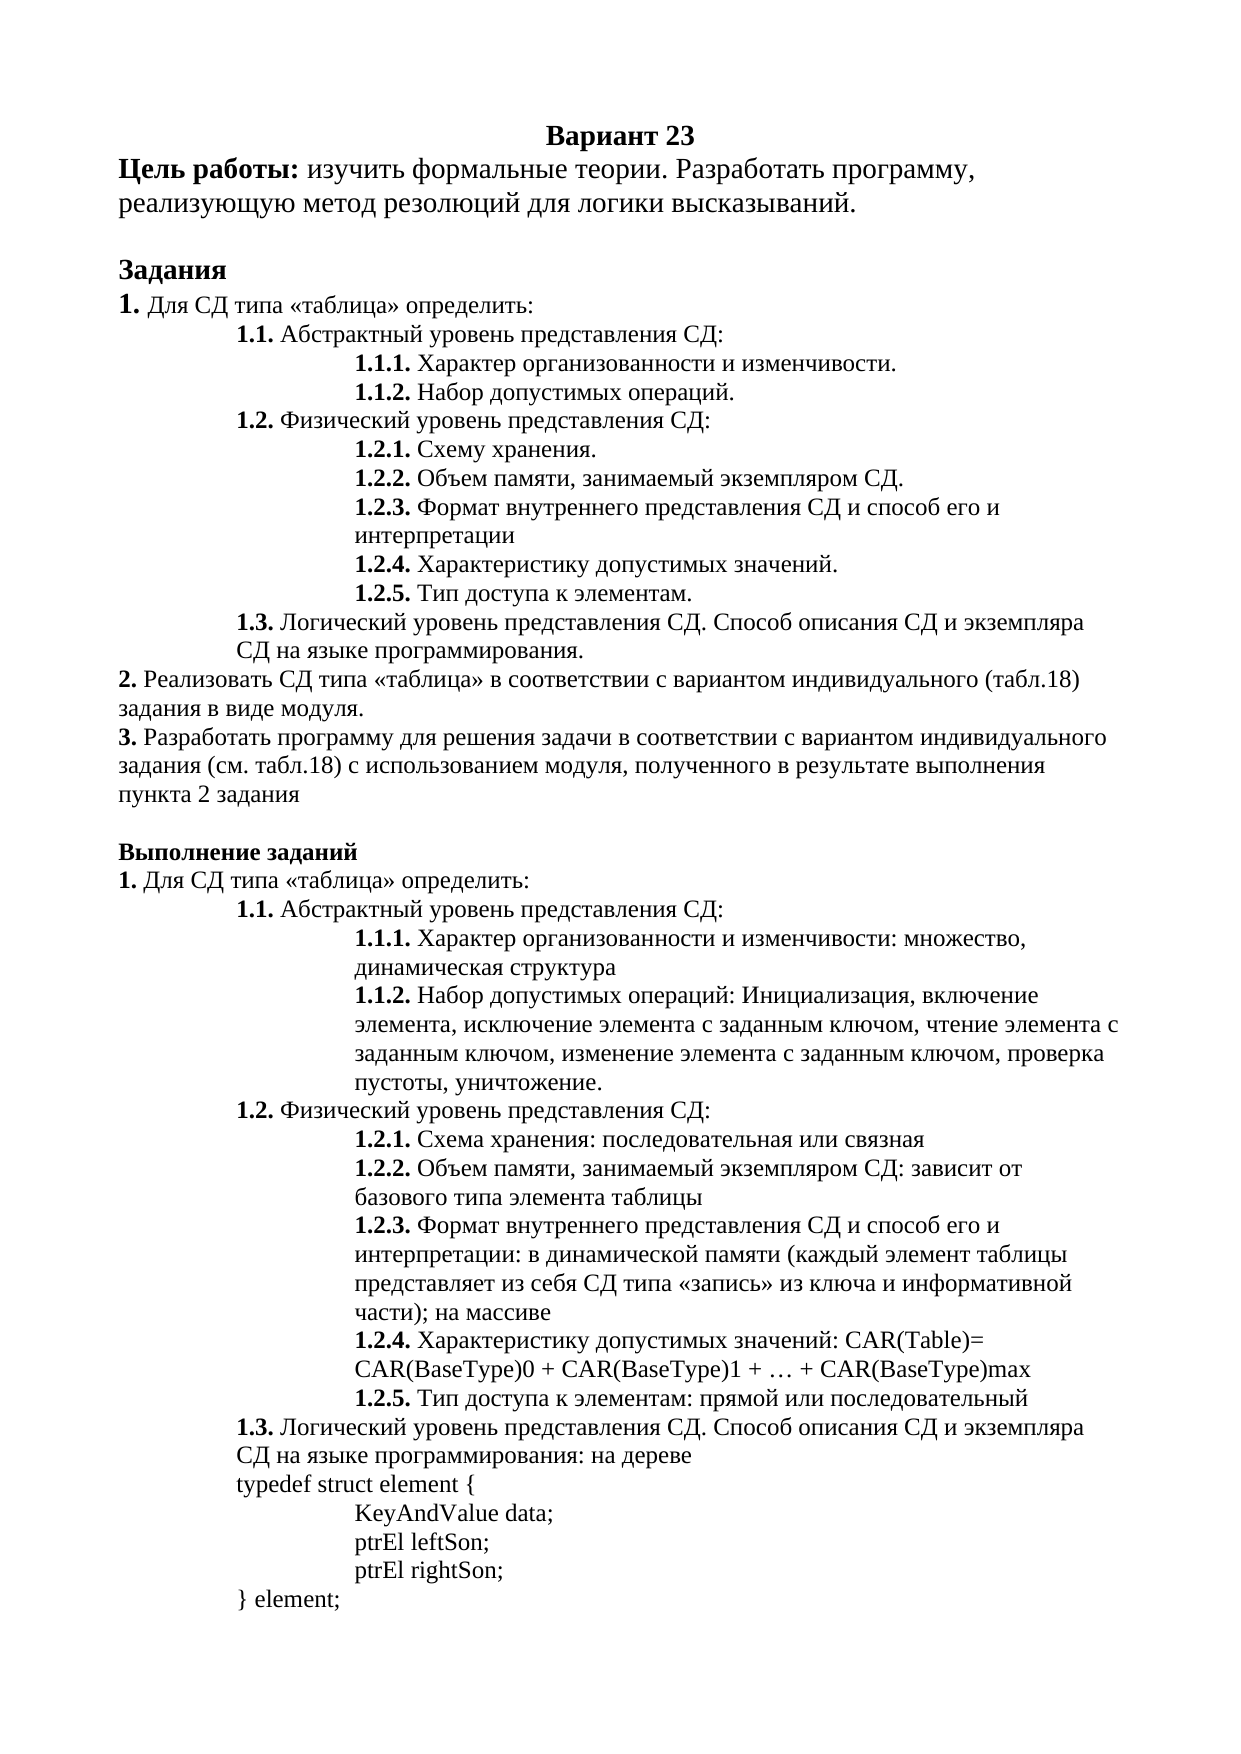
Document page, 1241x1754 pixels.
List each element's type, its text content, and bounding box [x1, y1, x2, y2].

text 2. Реализовать СД типа «таблица» в соответствии с вариантом индивидуального (табл.18) задания в виде модуля. [118, 664, 1122, 722]
text 1.2.3. Формат внутреннего представления СД и способ его и интерпретации: в динамической памяти (каждый элемент таблицы представляет из себя СД типа «запись» из ключа и информативной части); на массиве [118, 1211, 1122, 1326]
text 1.3. Логический уровень представления СД. Способ описания СД и экземпляра СД на языке программирования: на дереве [118, 1412, 1122, 1469]
text 1.2. Физический уровень представления СД: [118, 406, 1122, 434]
text 1.1.1. Характер организованности и изменчивости: множество, динамическая структура [118, 923, 1122, 981]
text 1.1.2. Набор допустимых операций: Инициализация, включение элемента, исключение элемента с заданным ключом, чтение элемента с заданным ключом, изменение элемента с заданным ключом, проверка пустоты, уничтожение. [118, 981, 1122, 1096]
text 1.2.2. Объем памяти, занимаемый экземпляром СД. [118, 463, 1122, 492]
text 1.2.1. Схему хранения. [118, 434, 1122, 463]
text ptrEl leftSon; [118, 1527, 1122, 1556]
text 1.2.3. Формат внутреннего представления СД и способ его и интерпретации [118, 492, 1122, 549]
text 3. Разработать программу для решения задачи в соответствии с вариантом индивидуального задания (см. табл.18) с использованием модуля, полученного в результате выполнения пункта 2 задания [118, 722, 1122, 808]
text 1.2. Физический уровень представления СД: [118, 1096, 1122, 1124]
text 1.2.5. Тип доступа к элементам. [118, 578, 1122, 607]
text typedef struct element { [118, 1469, 1122, 1498]
text 1.2.4. Характеристику допустимых значений: CAR(Table)= CAR(BaseType)0 + CAR(BaseType)1 + … + CAR(BaseType)max [118, 1326, 1122, 1383]
text 1.1.1. Характер организованности и изменчивости. [118, 348, 1122, 377]
text } element; [118, 1584, 1122, 1613]
text 1.3. Логический уровень представления СД. Способ описания СД и экземпляра СД на языке программирования. [118, 607, 1122, 664]
text Задания [118, 252, 1122, 286]
text 1. Для СД типа «таблица» определить: [118, 866, 1122, 894]
text 1.2.1. Схема хранения: последовательная или связная [118, 1124, 1122, 1153]
text 1.2.2. Объем памяти, занимаемый экземпляром СД: зависит от базового типа элемента таблицы [118, 1153, 1122, 1211]
text 1.1. Абстрактный уровень представления СД: [118, 319, 1122, 348]
text Цель работы: изучить формальные теории. Разработать программу, реализующую метод резолюций для логики высказываний. [118, 152, 1122, 219]
text Вариант 23 [118, 118, 1122, 152]
text ptrEl rightSon; [118, 1556, 1122, 1584]
text Выполнение заданий [118, 837, 1122, 866]
text KeyAndValue data; [118, 1498, 1122, 1527]
text 1. Для СД типа «таблица» определить: [118, 286, 1122, 319]
text 1.2.4. Характеристику допустимых значений. [118, 549, 1122, 578]
text 1.2.5. Тип доступа к элементам: прямой или последовательный [118, 1383, 1122, 1412]
text 1.1. Абстрактный уровень представления СД: [118, 894, 1122, 923]
text 1.1.2. Набор допустимых операций. [118, 377, 1122, 406]
